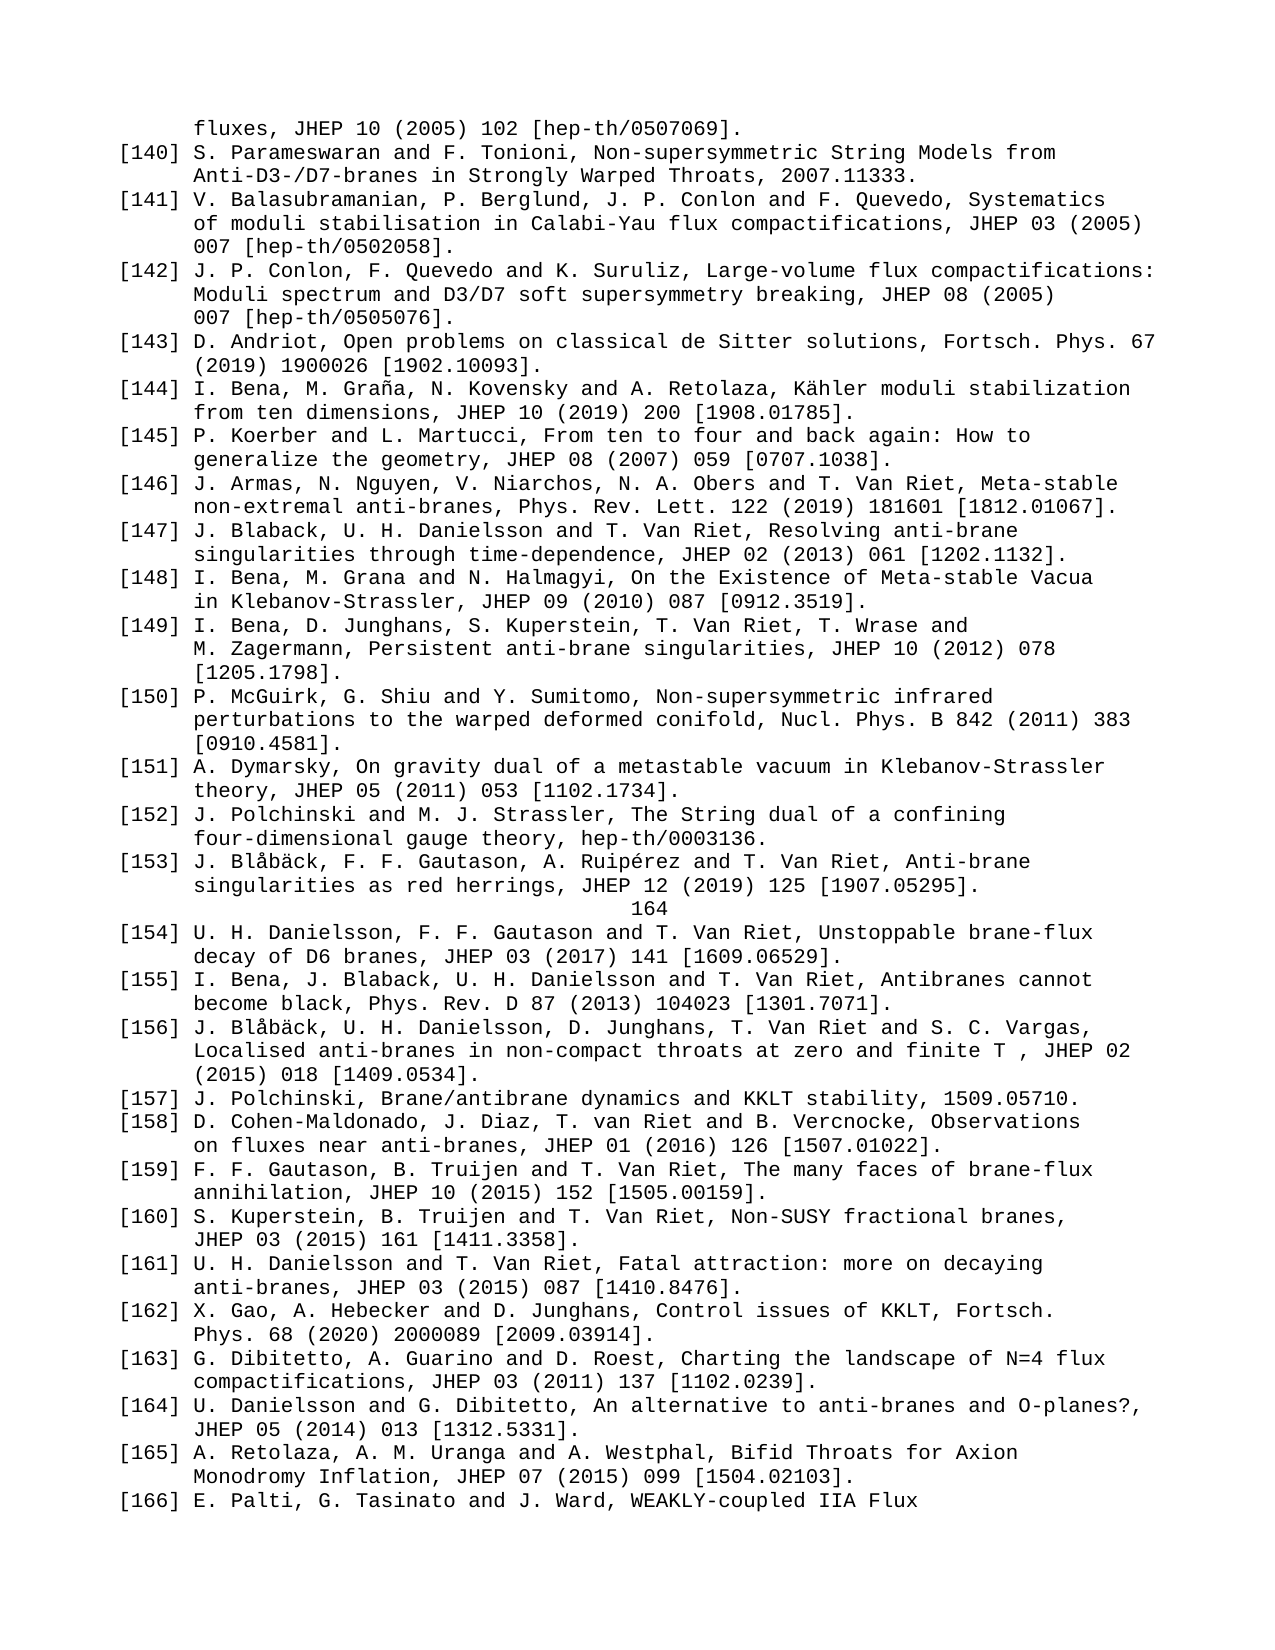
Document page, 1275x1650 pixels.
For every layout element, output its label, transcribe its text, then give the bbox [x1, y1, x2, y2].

text 007 [hep-th/0505076]. [118, 307, 1157, 331]
text [151] A. Dymarsky, On gravity dual of a metastable vacuum in Klebanov-Strassler [118, 757, 1157, 780]
text [160] S. Kuperstein, B. Truijen and T. Van Riet, Non-SUSY fractional branes, [118, 1206, 1157, 1229]
text Monodromy Inflation, JHEP 07 (2015) 099 [1504.02103]. [118, 1466, 1157, 1489]
text [140] S. Parameswaran and F. Tonioni, Non-supersymmetric String Models from [118, 142, 1157, 165]
text Anti-D3-/D7-branes in Strongly Warped Throats, 2007.11333. [118, 165, 1157, 189]
text Moduli spectrum and D3/D7 soft supersymmetry breaking, JHEP 08 (2005) [118, 284, 1157, 307]
text JHEP 03 (2015) 161 [1411.3358]. [118, 1229, 1157, 1253]
text [144] I. Bena, M. Graña, N. Kovensky and A. Retolaza, Kähler moduli stabilization [118, 378, 1157, 402]
text [1205.1798]. [118, 662, 1157, 686]
text anti-branes, JHEP 03 (2015) 087 [1410.8476]. [118, 1277, 1157, 1300]
text Localised anti-branes in non-compact throats at zero and finite T , JHEP 02 [118, 1040, 1157, 1064]
text [148] I. Bena, M. Grana and N. Halmagyi, On the Existence of Meta-stable Vacua [118, 567, 1157, 591]
text [149] I. Bena, D. Junghans, S. Kuperstein, T. Van Riet, T. Wrase and [118, 615, 1157, 638]
text on fluxes near anti-branes, JHEP 01 (2016) 126 [1507.01022]. [118, 1135, 1157, 1158]
text [166] E. Palti, G. Tasinato and J. Ward, WEAKLY-coupled IIA Flux [118, 1489, 1157, 1513]
text non-extremal anti-branes, Phys. Rev. Lett. 122 (2019) 181601 [1812.01067]. [118, 496, 1157, 520]
text [147] J. Blaback, U. H. Danielsson and T. Van Riet, Resolving anti-brane [118, 520, 1157, 544]
text [164] U. Danielsson and G. Dibitetto, An alternative to anti-branes and O-planes?, [118, 1395, 1157, 1419]
text [156] J. Blåbäck, U. H. Danielsson, D. Junghans, T. Van Riet and S. C. Vargas, [118, 1017, 1157, 1040]
text [143] D. Andriot, Open problems on classical de Sitter solutions, Fortsch. Phys. 67 [118, 331, 1157, 354]
text [159] F. F. Gautason, B. Truijen and T. Van Riet, The many faces of brane-flux [118, 1158, 1157, 1182]
text generalize the geometry, JHEP 08 (2007) 059 [0707.1038]. [118, 449, 1157, 473]
text 164 [118, 898, 1157, 922]
text become black, Phys. Rev. D 87 (2013) 104023 [1301.7071]. [118, 993, 1157, 1017]
text [157] J. Polchinski, Brane/antibrane dynamics and KKLT stability, 1509.05710. [118, 1088, 1157, 1111]
text 007 [hep-th/0502058]. [118, 236, 1157, 260]
text [162] X. Gao, A. Hebecker and D. Junghans, Control issues of KKLT, Fortsch. [118, 1300, 1157, 1324]
text from ten dimensions, JHEP 10 (2019) 200 [1908.01785]. [118, 402, 1157, 426]
text annihilation, JHEP 10 (2015) 152 [1505.00159]. [118, 1182, 1157, 1206]
text fluxes, JHEP 10 (2005) 102 [hep-th/0507069]. [118, 118, 1157, 142]
text [155] I. Bena, J. Blaback, U. H. Danielsson and T. Van Riet, Antibranes cannot [118, 969, 1157, 993]
text [165] A. Retolaza, A. M. Uranga and A. Westphal, Bifid Throats for Axion [118, 1442, 1157, 1466]
text [141] V. Balasubramanian, P. Berglund, J. P. Conlon and F. Quevedo, Systematics [118, 189, 1157, 213]
text in Klebanov-Strassler, JHEP 09 (2010) 087 [0912.3519]. [118, 591, 1157, 615]
text singularities through time-dependence, JHEP 02 (2013) 061 [1202.1132]. [118, 544, 1157, 567]
text perturbations to the warped deformed conifold, Nucl. Phys. B 842 (2011) 383 [118, 709, 1157, 733]
text [142] J. P. Conlon, F. Quevedo and K. Suruliz, Large-volume flux compactifications: [118, 260, 1157, 284]
text decay of D6 branes, JHEP 03 (2017) 141 [1609.06529]. [118, 946, 1157, 969]
text (2019) 1900026 [1902.10093]. [118, 354, 1157, 378]
text M. Zagermann, Persistent anti-brane singularities, JHEP 10 (2012) 078 [118, 638, 1157, 662]
text [154] U. H. Danielsson, F. F. Gautason and T. Van Riet, Unstoppable brane-flux [118, 922, 1157, 946]
text (2015) 018 [1409.0534]. [118, 1064, 1157, 1088]
text [161] U. H. Danielsson and T. Van Riet, Fatal attraction: more on decaying [118, 1253, 1157, 1277]
text [145] P. Koerber and L. Martucci, From ten to four and back again: How to [118, 426, 1157, 449]
text [152] J. Polchinski and M. J. Strassler, The String dual of a confining [118, 804, 1157, 827]
text theory, JHEP 05 (2011) 053 [1102.1734]. [118, 780, 1157, 804]
text of moduli stabilisation in Calabi-Yau flux compactifications, JHEP 03 (2005) [118, 213, 1157, 236]
text JHEP 05 (2014) 013 [1312.5331]. [118, 1419, 1157, 1442]
text compactifications, JHEP 03 (2011) 137 [1102.0239]. [118, 1371, 1157, 1395]
text Phys. 68 (2020) 2000089 [2009.03914]. [118, 1324, 1157, 1348]
text [158] D. Cohen-Maldonado, J. Diaz, T. van Riet and B. Vercnocke, Observations [118, 1111, 1157, 1135]
text [0910.4581]. [118, 733, 1157, 757]
text [146] J. Armas, N. Nguyen, V. Niarchos, N. A. Obers and T. Van Riet, Meta-stable [118, 473, 1157, 496]
text [153] J. Blåbäck, F. F. Gautason, A. Ruipérez and T. Van Riet, Anti-brane [118, 851, 1157, 875]
text four-dimensional gauge theory, hep-th/0003136. [118, 827, 1157, 851]
text [163] G. Dibitetto, A. Guarino and D. Roest, Charting the landscape of N=4 flux [118, 1348, 1157, 1371]
text [150] P. McGuirk, G. Shiu and Y. Sumitomo, Non-supersymmetric infrared [118, 686, 1157, 709]
text singularities as red herrings, JHEP 12 (2019) 125 [1907.05295]. [118, 875, 1157, 898]
